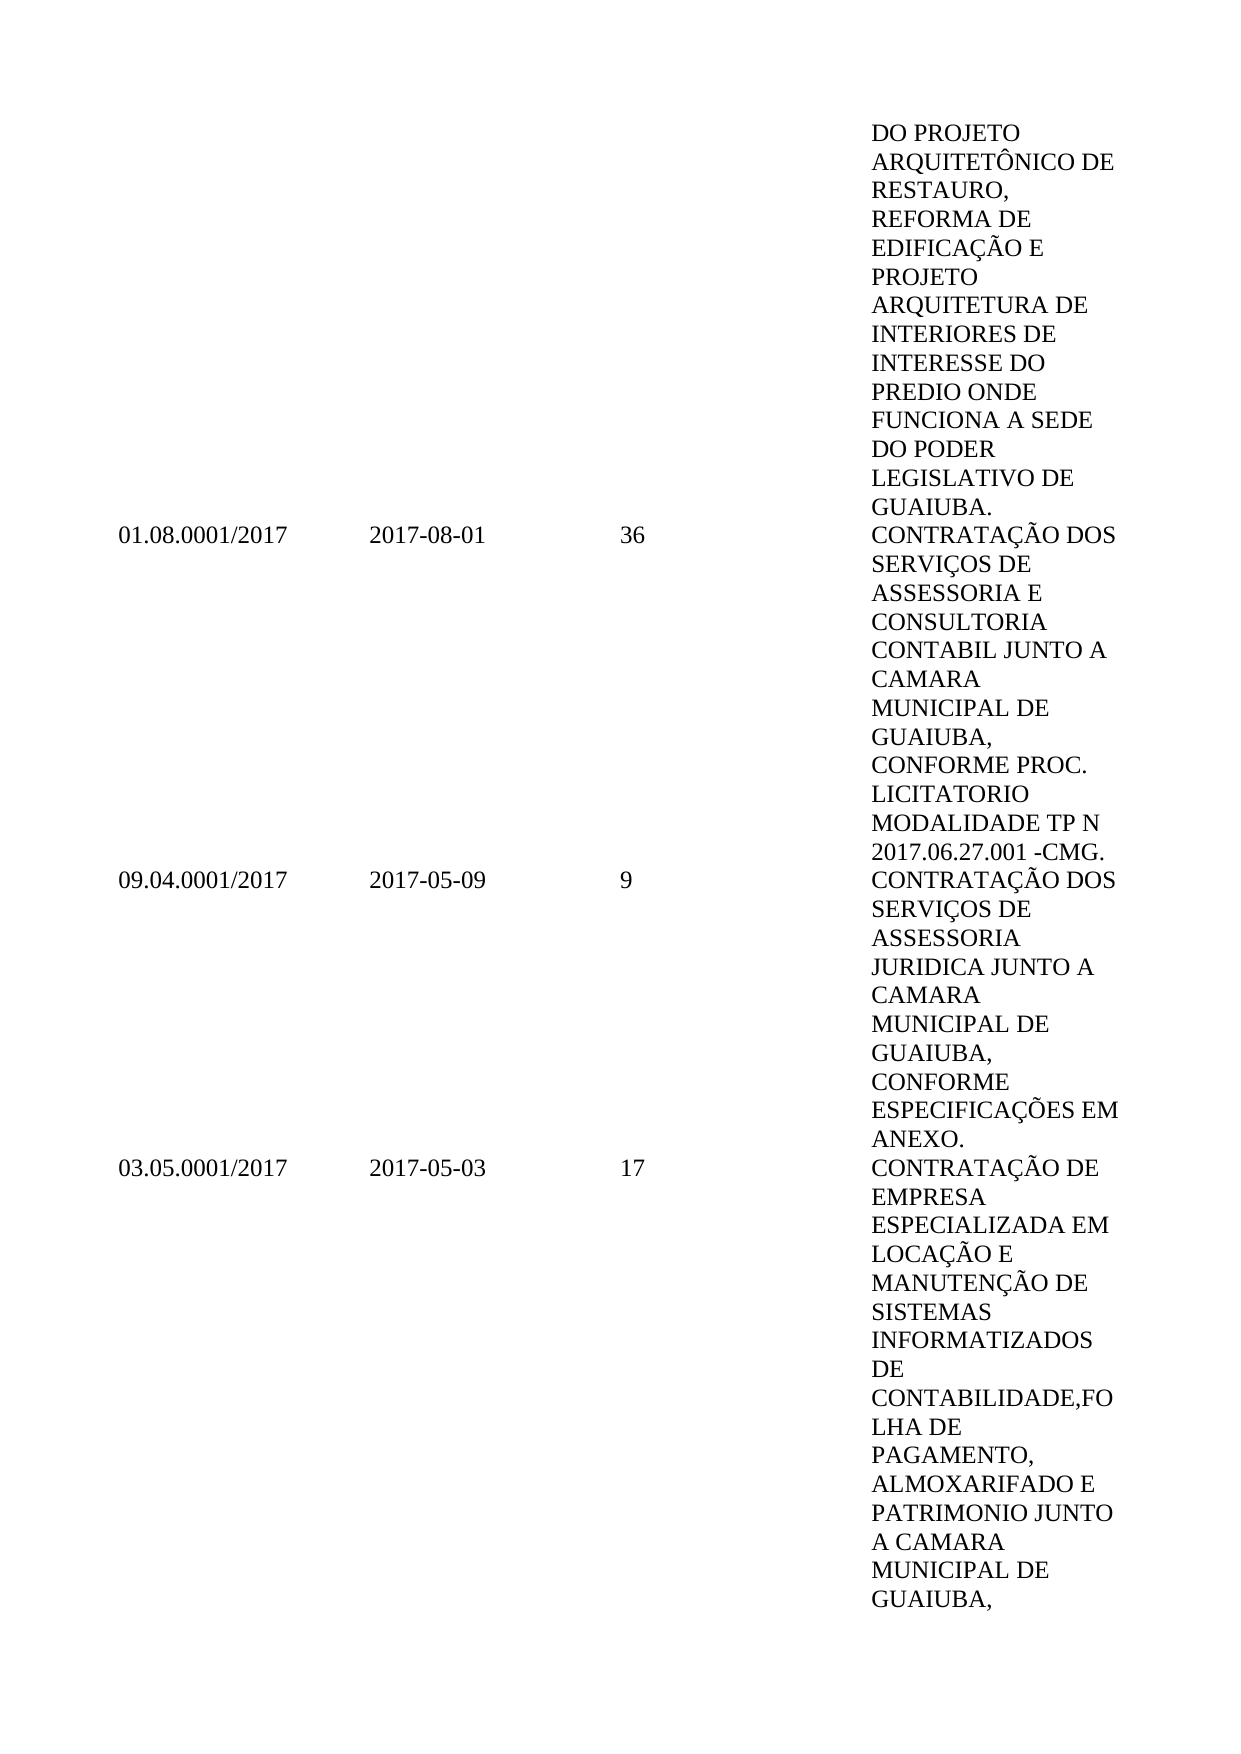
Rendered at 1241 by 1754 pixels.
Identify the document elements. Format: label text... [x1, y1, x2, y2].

table_cell 09.04.0001/2017 [118, 866, 369, 1153]
table_cell 36 [620, 521, 871, 866]
table_cell 03.05.0001/2017 [118, 1153, 369, 1613]
table_cell [620, 118, 871, 521]
table_cell CONTRATAÇÃO DOS SERVIÇOS DE ASSESSORIA JURIDICA JUNTO A CAMARA MUNICIPAL DE GUAIUBA, CONFORME ESPECIFICAÇÕES EM ANEXO. [871, 866, 1122, 1153]
table_cell 01.08.0001/2017 [118, 521, 369, 866]
table_cell DO PROJETO ARQUITETÔNICO DE RESTAURO, REFORMA DE EDIFICAÇÃO E PROJETO ARQUITETURA DE INTERIORES DE INTERESSE DO PREDIO ONDE FUNCIONA A SEDE DO PODER LEGISLATIVO DE GUAIUBA. [871, 118, 1122, 521]
table_cell 2017-05-03 [369, 1153, 620, 1613]
table_cell CONTRATAÇÃO DOS SERVIÇOS DE ASSESSORIA E CONSULTORIA CONTABIL JUNTO A CAMARA MUNICIPAL DE GUAIUBA, CONFORME PROC. LICITATORIO MODALIDADE TP N 2017.06.27.001 -CMG. [871, 521, 1122, 866]
table_cell [118, 118, 369, 521]
table_cell [369, 118, 620, 521]
table_cell 9 [620, 866, 871, 1153]
table_cell 2017-05-09 [369, 866, 620, 1153]
table_cell CONTRATAÇÃO DE EMPRESA ESPECIALIZADA EM LOCAÇÃO E MANUTENÇÃO DE SISTEMAS INFORMATIZADOS DE CONTABILIDADE,FOLHA DE PAGAMENTO, ALMOXARIFADO E PATRIMONIO JUNTO A CAMARA MUNICIPAL DE GUAIUBA, [871, 1153, 1122, 1613]
table_cell 2017-08-01 [369, 521, 620, 866]
table_cell 17 [620, 1153, 871, 1613]
